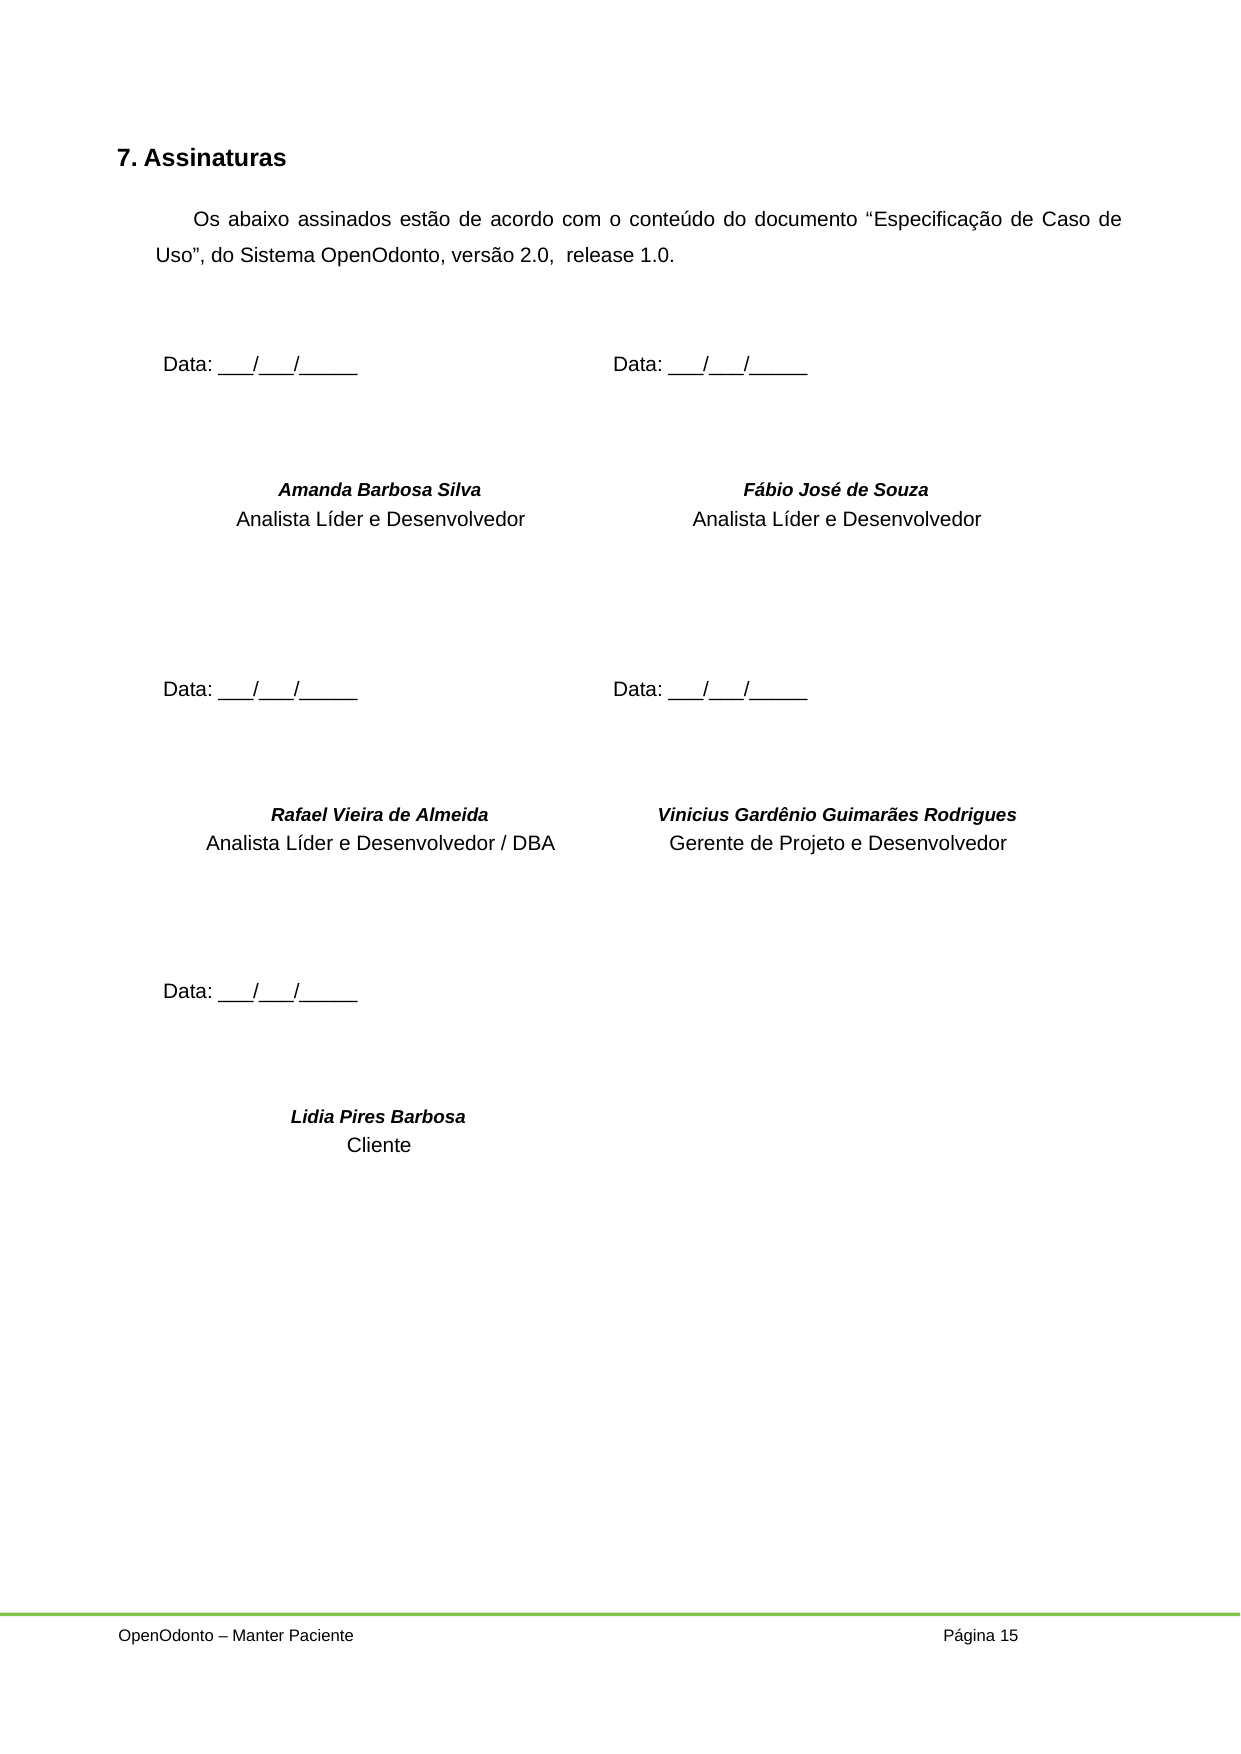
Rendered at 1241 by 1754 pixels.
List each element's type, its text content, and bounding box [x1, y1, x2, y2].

table_header Data: ___/___/_____ [156, 315, 606, 472]
subtitle 7. Assinaturas [117, 143, 1122, 172]
table_cell Rafael Vieira de Almeida Analista Líder e Desenvolvedor / DBA [156, 797, 606, 892]
table_cell Fábio José de Souza Analista Líder e Desenvolvedor [606, 473, 1068, 567]
title Os abaixo assinados estão de acordo com o conteúdo do documento “Especificação de Caso de Uso”, do Sistema OpenOdonto, versão 2.0, release 1.0. [155, 207, 1122, 267]
table_cell Lidia Pires Barbosa Cliente [156, 1099, 602, 1170]
table_cell Vinicius Gardênio Guimarães Rodrigues Gerente de Projeto e Desenvolvedor [606, 797, 1070, 892]
table_cell Amanda Barbosa Silva Analista Líder e Desenvolvedor [156, 473, 606, 567]
table_header Data: ___/___/_____ [606, 315, 1068, 472]
table_header Data: ___/___/_____ [606, 640, 1070, 797]
table_header Data: ___/___/_____ [156, 640, 606, 797]
table_header Data: ___/___/_____ [156, 942, 602, 1099]
